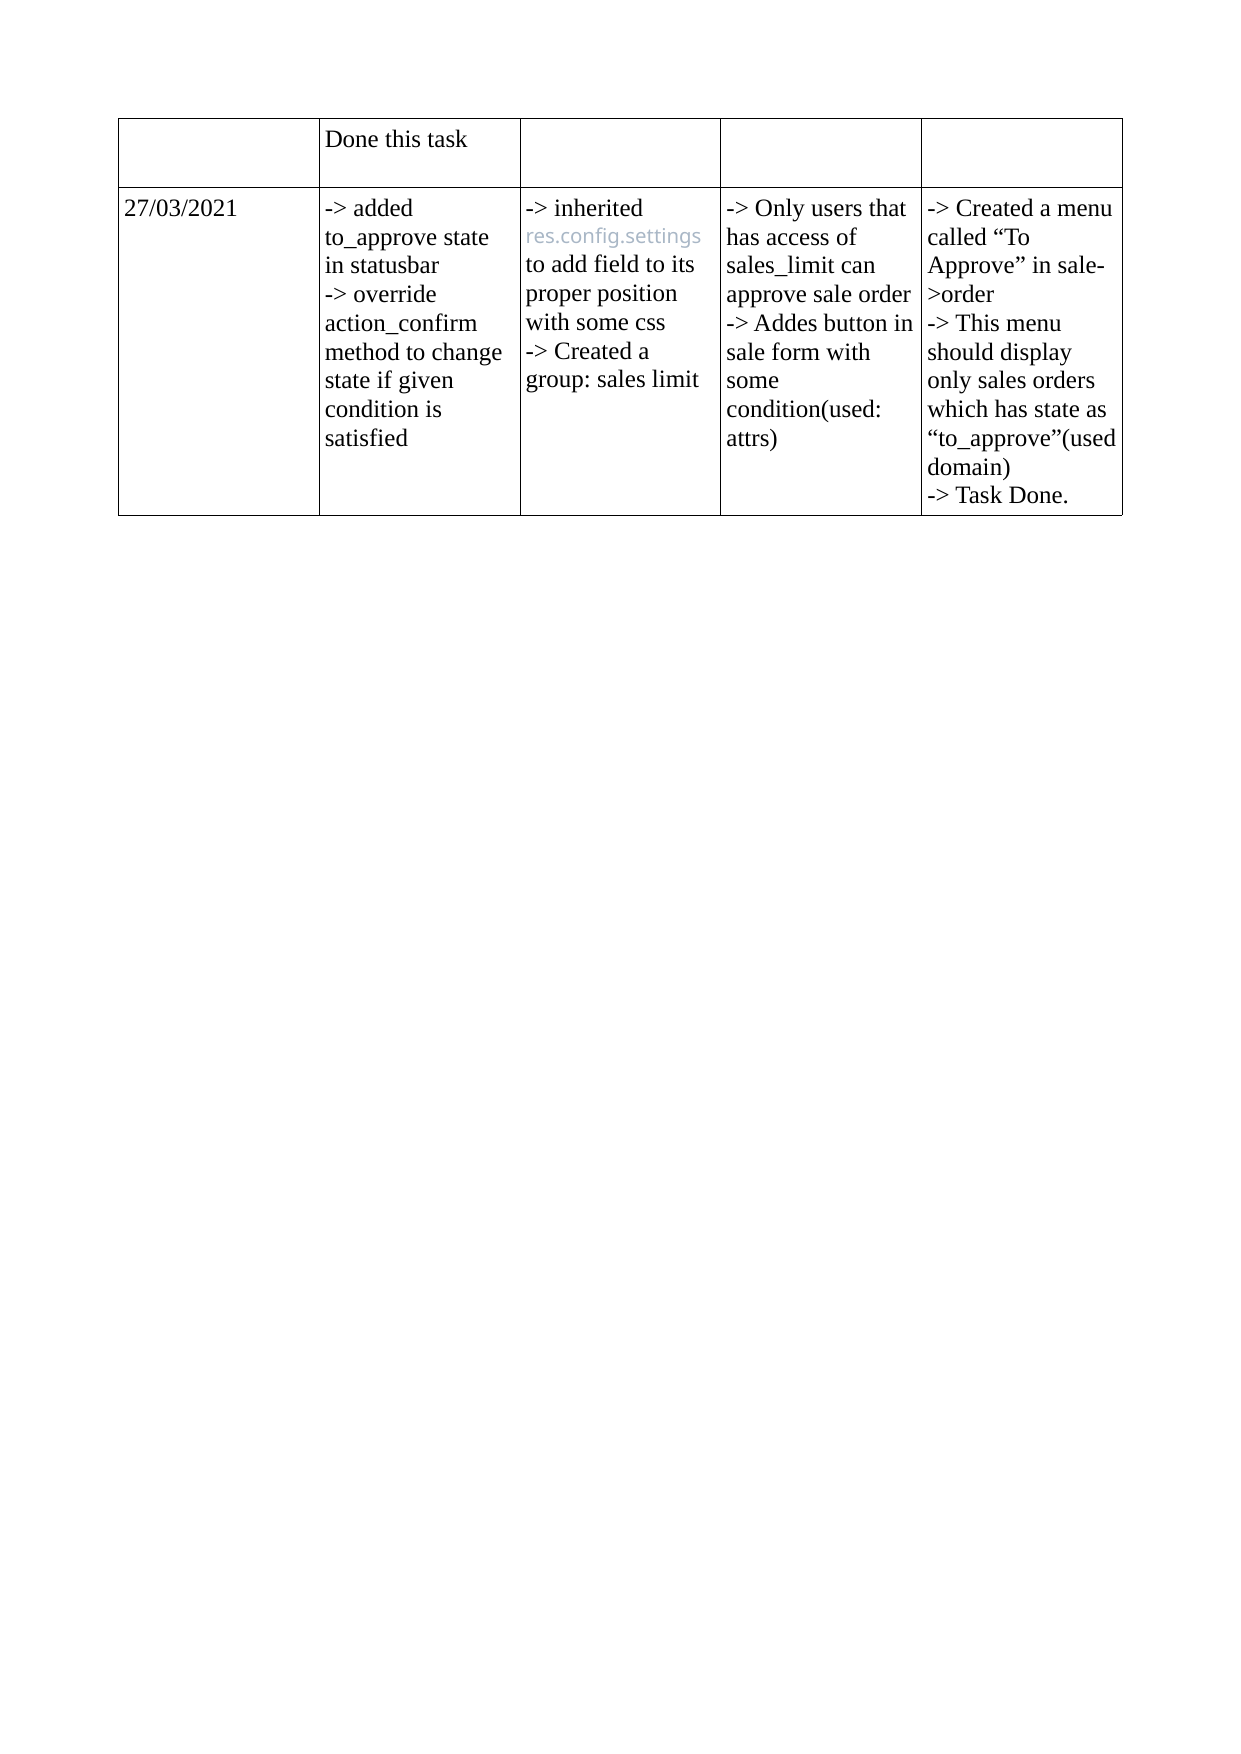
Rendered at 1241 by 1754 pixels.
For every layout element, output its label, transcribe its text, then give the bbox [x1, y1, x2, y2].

table_cell -> inherited res.config.settings to add field to its proper position with some css -> Created a group: sales limit [521, 188, 720, 515]
table_cell [922, 119, 1122, 187]
table_cell -> Created a menu called “To Approve” in sale->order -> This menu should display only sales orders which has state as “to_approve”(used domain) -> Task Done. [922, 188, 1122, 515]
table_cell Done this task [320, 119, 520, 187]
table_cell [521, 119, 720, 187]
table_cell -> Only users that has access of sales_limit can approve sale order -> Addes button in sale form with some condition(used: attrs) [721, 188, 921, 515]
table_cell [721, 119, 921, 187]
table_cell [119, 119, 319, 187]
table_cell 27/03/2021 [119, 188, 319, 515]
table_cell -> added to_approve state in statusbar -> override action_confirm method to change state if given condition is satisfied [320, 188, 520, 515]
